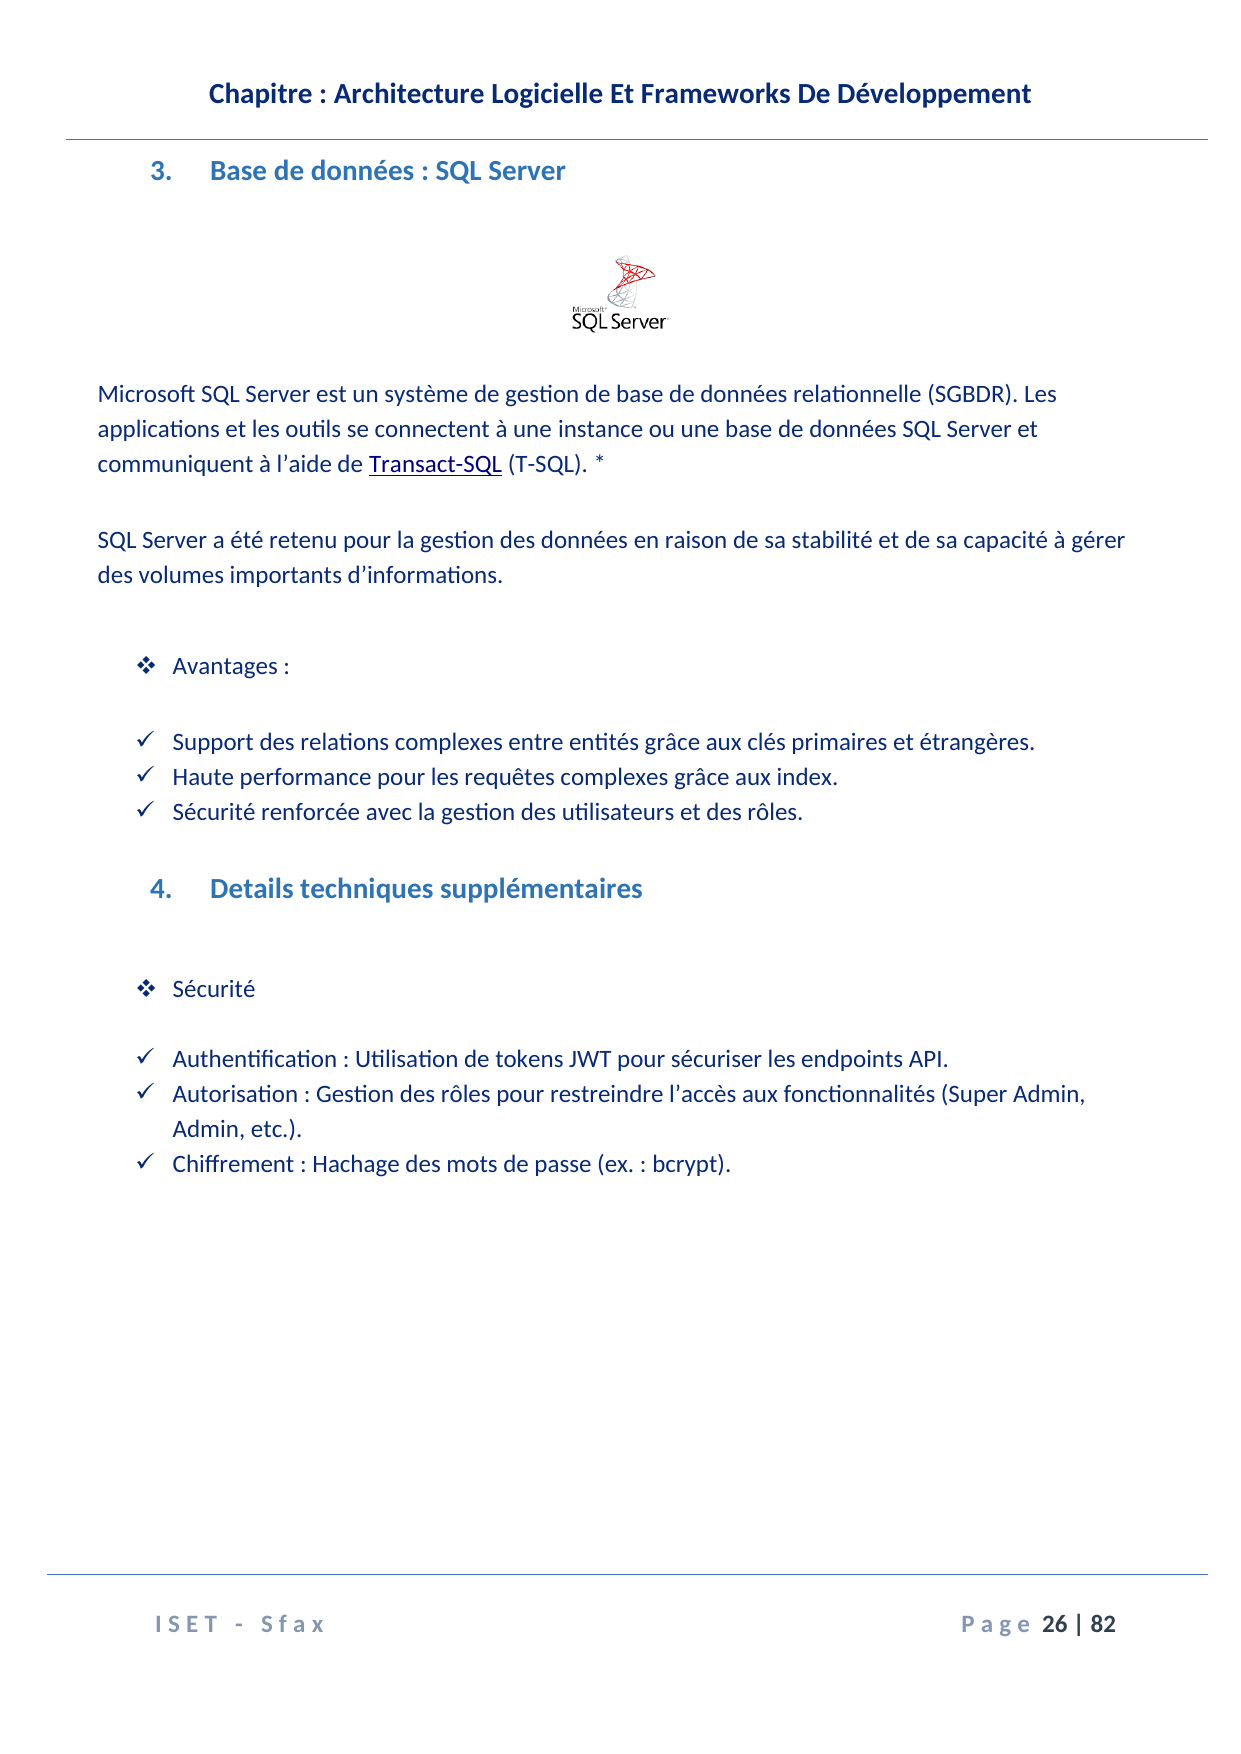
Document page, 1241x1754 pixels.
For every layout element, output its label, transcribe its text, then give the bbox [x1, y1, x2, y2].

list Haute performance pour les requêtes complexes grâce aux index. [135, 761, 1143, 792]
list Autorisation : Gestion des rôles pour restreindre l’accès aux fonctionnalités (Super Admin, Admin, etc.). [135, 1078, 1143, 1144]
list Sécurité [135, 973, 1143, 1004]
subtitle Base de données : SQL Server [172, 152, 1143, 187]
list Support des relations complexes entre entités grâce aux clés primaires et étrangères. [135, 726, 1143, 757]
text Microsoft SQL Server est un système de gestion de base de données relationnelle (SGBDR). Les applications et les outils se connectent à une instance ou une base de données SQL Server et communiquent à l’aide de Transact-SQL (T-SQL). * [97, 379, 1143, 479]
list Sécurité renforcée avec la gestion des utilisateurs et des rôles. [135, 796, 1143, 827]
list Chiffrement : Hachage des mots de passe (ex. : bcrypt). [135, 1148, 1143, 1179]
list Avantages : [135, 650, 1143, 681]
list Authentification : Utilisation de tokens JWT pour sécuriser les endpoints API. [135, 1043, 1143, 1074]
subtitle Details techniques supplémentaires [172, 871, 1143, 906]
text SQL Server a été retenu pour la gestion des données en raison de sa stabilité et de sa capacité à gérer des volumes importants d’informations. [97, 524, 1143, 590]
